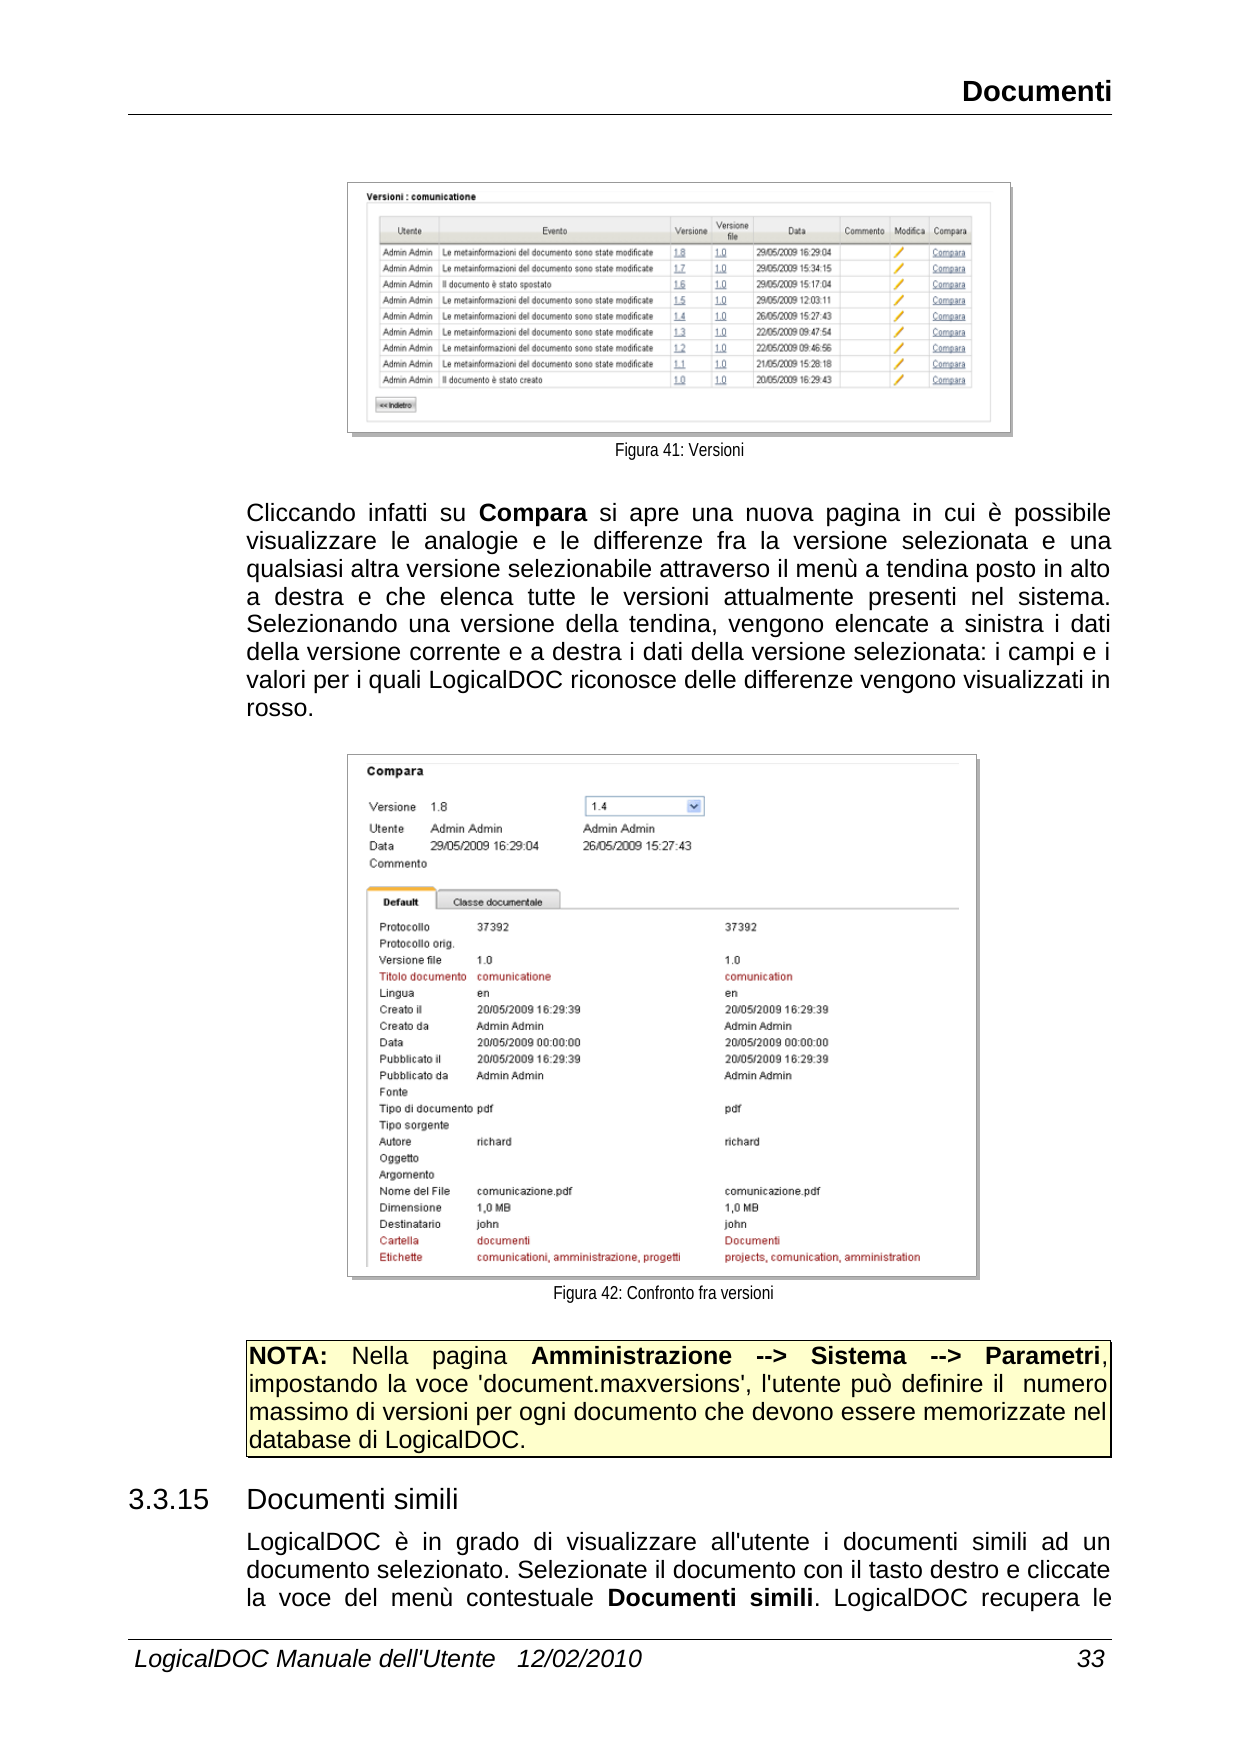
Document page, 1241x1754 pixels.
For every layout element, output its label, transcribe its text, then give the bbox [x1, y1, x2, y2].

text Figura 42: Confronto fra versioni [347, 1277, 979, 1303]
text Figura 41: Versioni [347, 433, 1012, 460]
subtitle Documenti simili [128, 1483, 1112, 1516]
text Cliccando infatti su Compara si apre una nuova pagina in cui è possibile visualizzare le analogie e le differenze fra la versione selezionata e una qualsiasi altra versione selezionabile attraverso il menù a tendina posto in alto a destra e che elenca tutte le versioni attualmente presenti nel sistema. Selezionando una versione della tendina, vengono elencate a sinistra i dati della versione corrente e a destra i dati della versione selezionata: i campi e i valori per i quali LogicalDOC riconosce delle differenze vengono visualizzati in rosso. [246, 499, 1112, 722]
text LogicalDOC è in grado di visualizzare all'utente i documenti simili ad un documento selezionato. Selezionate il documento con il tasto destro e cliccate la voce del menù contestuale Documenti simili. LogicalDOC recupera le [246, 1528, 1112, 1612]
text NOTA: Nella pagina Amministrazione --> Sistema --> Parametri, impostando la voce 'document.maxversions', l'utente può definire il numero massimo di versioni per ogni documento che devono essere memorizzate nel database di LogicalDOC. [247, 1341, 1110, 1456]
